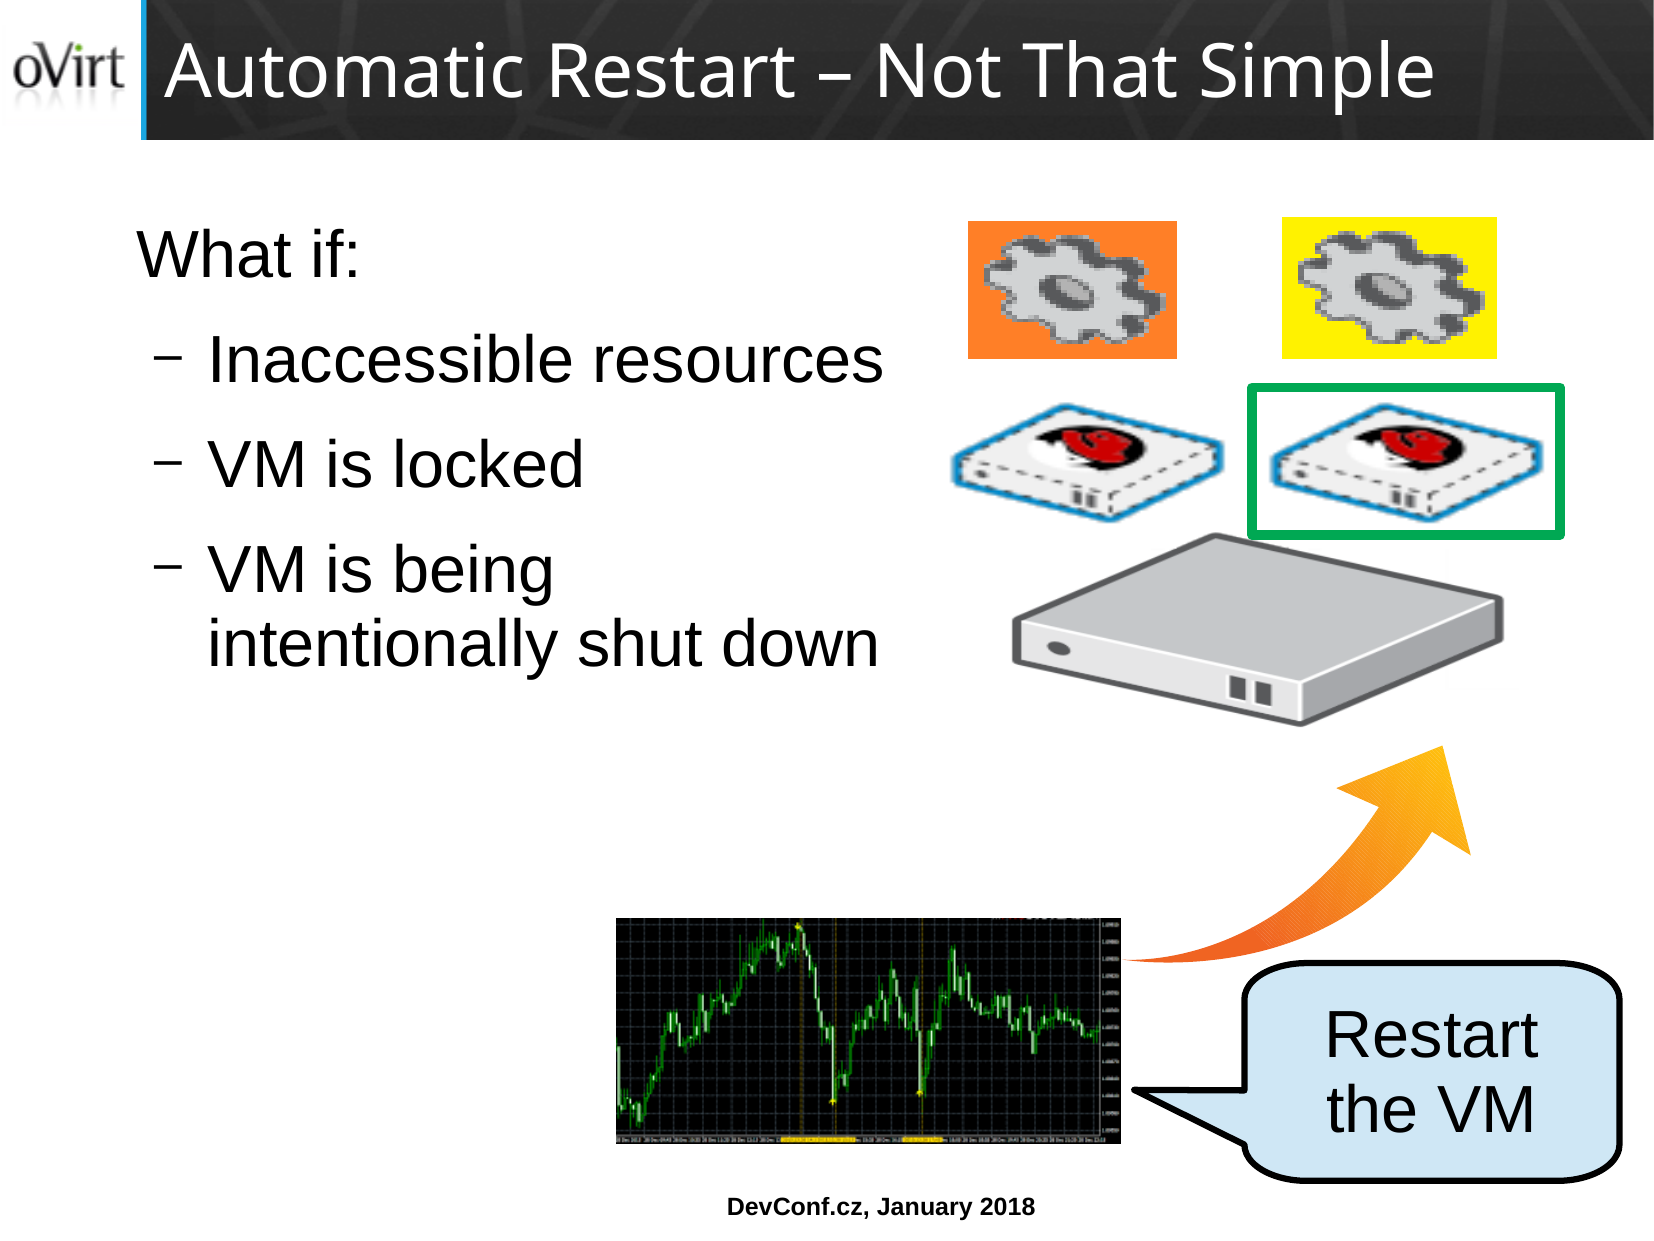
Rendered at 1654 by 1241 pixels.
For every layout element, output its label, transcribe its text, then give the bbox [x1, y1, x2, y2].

text_box Restart the VM [1134, 963, 1620, 1181]
picture [0, 0, 1654, 140]
picture [616, 742, 1475, 1144]
title Automatic Restart – Not That Simple [164, 11, 1653, 126]
picture [1256, 391, 1556, 531]
picture [968, 221, 1177, 359]
text_box What if: Inaccessible resources VM is locked VM is being intentionally shut down [50, 210, 921, 886]
picture [1282, 217, 1497, 359]
picture [937, 391, 1564, 740]
